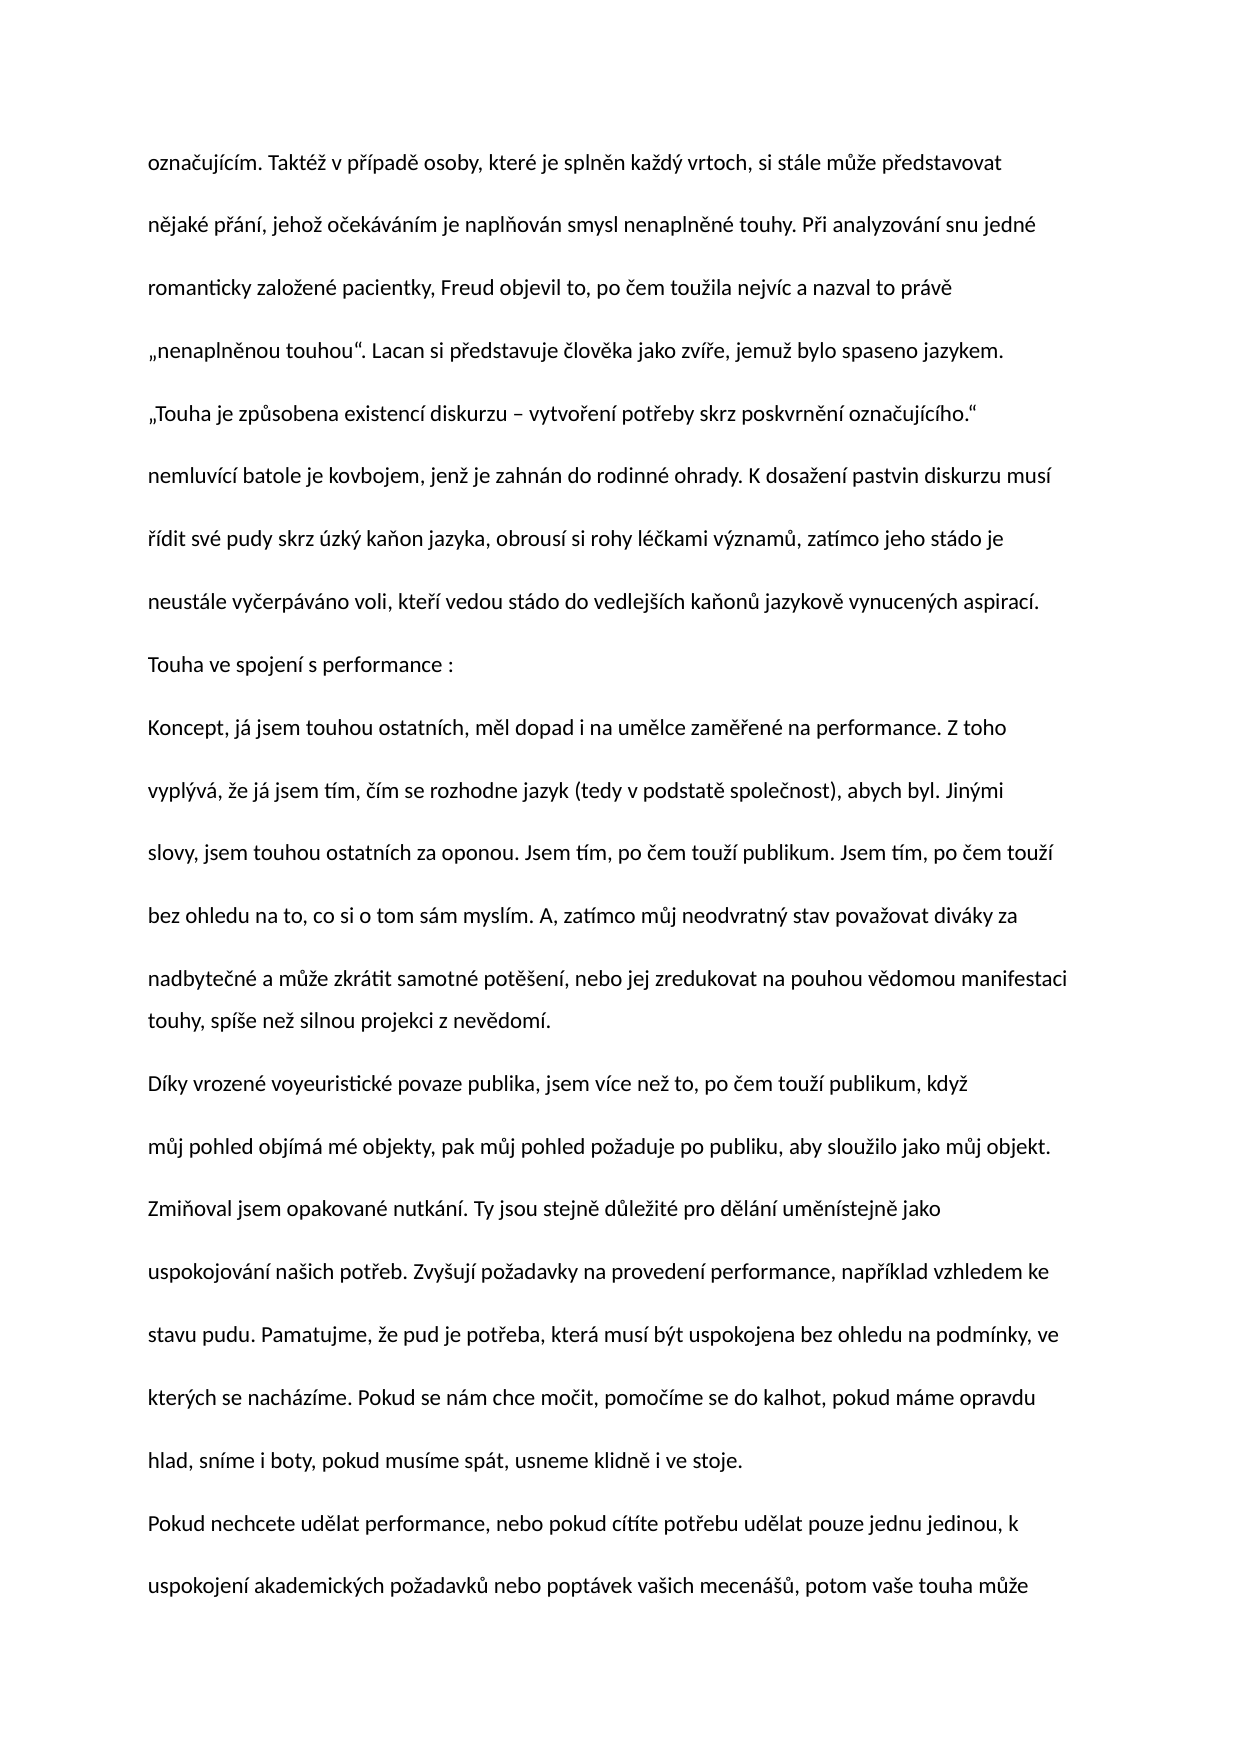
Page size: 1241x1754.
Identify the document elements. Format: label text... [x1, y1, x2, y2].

text stavu pudu. Pamatujme, že pud je potřeba, která musí být uspokojena bez ohledu na podmínky, ve [148, 1320, 1093, 1348]
text uspokojování našich potřeb. Zvyšují požadavky na provedení performance, například vzhledem ke [148, 1257, 1093, 1285]
text hlad, sníme i boty, pokud musíme spát, usneme klidně i ve stoje. [148, 1446, 1093, 1474]
text Touha ve spojení s performance : [148, 650, 1093, 678]
text můj pohled objímá mé objekty, pak můj pohled požaduje po publiku, aby sloužilo jako můj objekt. [148, 1132, 1093, 1160]
text bez ohledu na to, co si o tom sám myslím. A, zatímco můj neodvratný stav považovat diváky za [148, 901, 1093, 929]
text nějaké přání, jehož očekáváním je naplňován smysl nenaplněné touhy. Při analyzování snu jedné [148, 210, 1093, 238]
text Zmiňoval jsem opakované nutkání. Ty jsou stejně důležité pro dělání uměnístejně jako [148, 1194, 1093, 1223]
text neustále vyčerpáváno voli, kteří vedou stádo do vedlejších kaňonů jazykově vynucených aspirací. [148, 587, 1093, 615]
text kterých se nacházíme. Pokud se nám chce močit, pomočíme se do kalhot, pokud máme opravdu [148, 1383, 1093, 1411]
text uspokojení akademických požadavků nebo poptávek vašich mecenášů, potom vaše touha může [148, 1571, 1093, 1599]
text Pokud nechcete udělat performance, nebo pokud cítíte potřebu udělat pouze jednu jedinou, k [148, 1509, 1093, 1537]
text nadbytečné a může zkrátit samotné potěšení, nebo jej zredukovat na pouhou vědomou manifestaci touhy, spíše než silnou projekci z nevědomí. [148, 964, 1093, 1034]
text „Touha je způsobena existencí diskurzu – vytvoření potřeby skrz poskvrnění označujícího.“ [148, 399, 1093, 427]
text slovy, jsem touhou ostatních za oponou. Jsem tím, po čem touží publikum. Jsem tím, po čem touží [148, 838, 1093, 867]
text Díky vrozené voyeuristické povaze publika, jsem více než to, po čem touží publikum, když [148, 1069, 1093, 1097]
text nemluvící batole je kovbojem, jenž je zahnán do rodinné ohrady. K dosažení pastvin diskurzu musí [148, 462, 1093, 490]
text Koncept, já jsem touhou ostatních, měl dopad i na umělce zaměřené na performance. Z toho [148, 713, 1093, 741]
text řídit své pudy skrz úzký kaňon jazyka, obrousí si rohy léčkami významů, zatímco jeho stádo je [148, 524, 1093, 552]
text označujícím. Taktéž v případě osoby, které je splněn každý vrtoch, si stále může představovat [148, 148, 1093, 176]
text vyplývá, že já jsem tím, čím se rozhodne jazyk (tedy v podstatě společnost), abych byl. Jinými [148, 776, 1093, 804]
text romanticky založené pacientky, Freud objevil to, po čem toužila nejvíc a nazval to právě [148, 273, 1093, 301]
text „nenaplněnou touhou“. Lacan si představuje člověka jako zvíře, jemuž bylo spaseno jazykem. [148, 336, 1093, 364]
